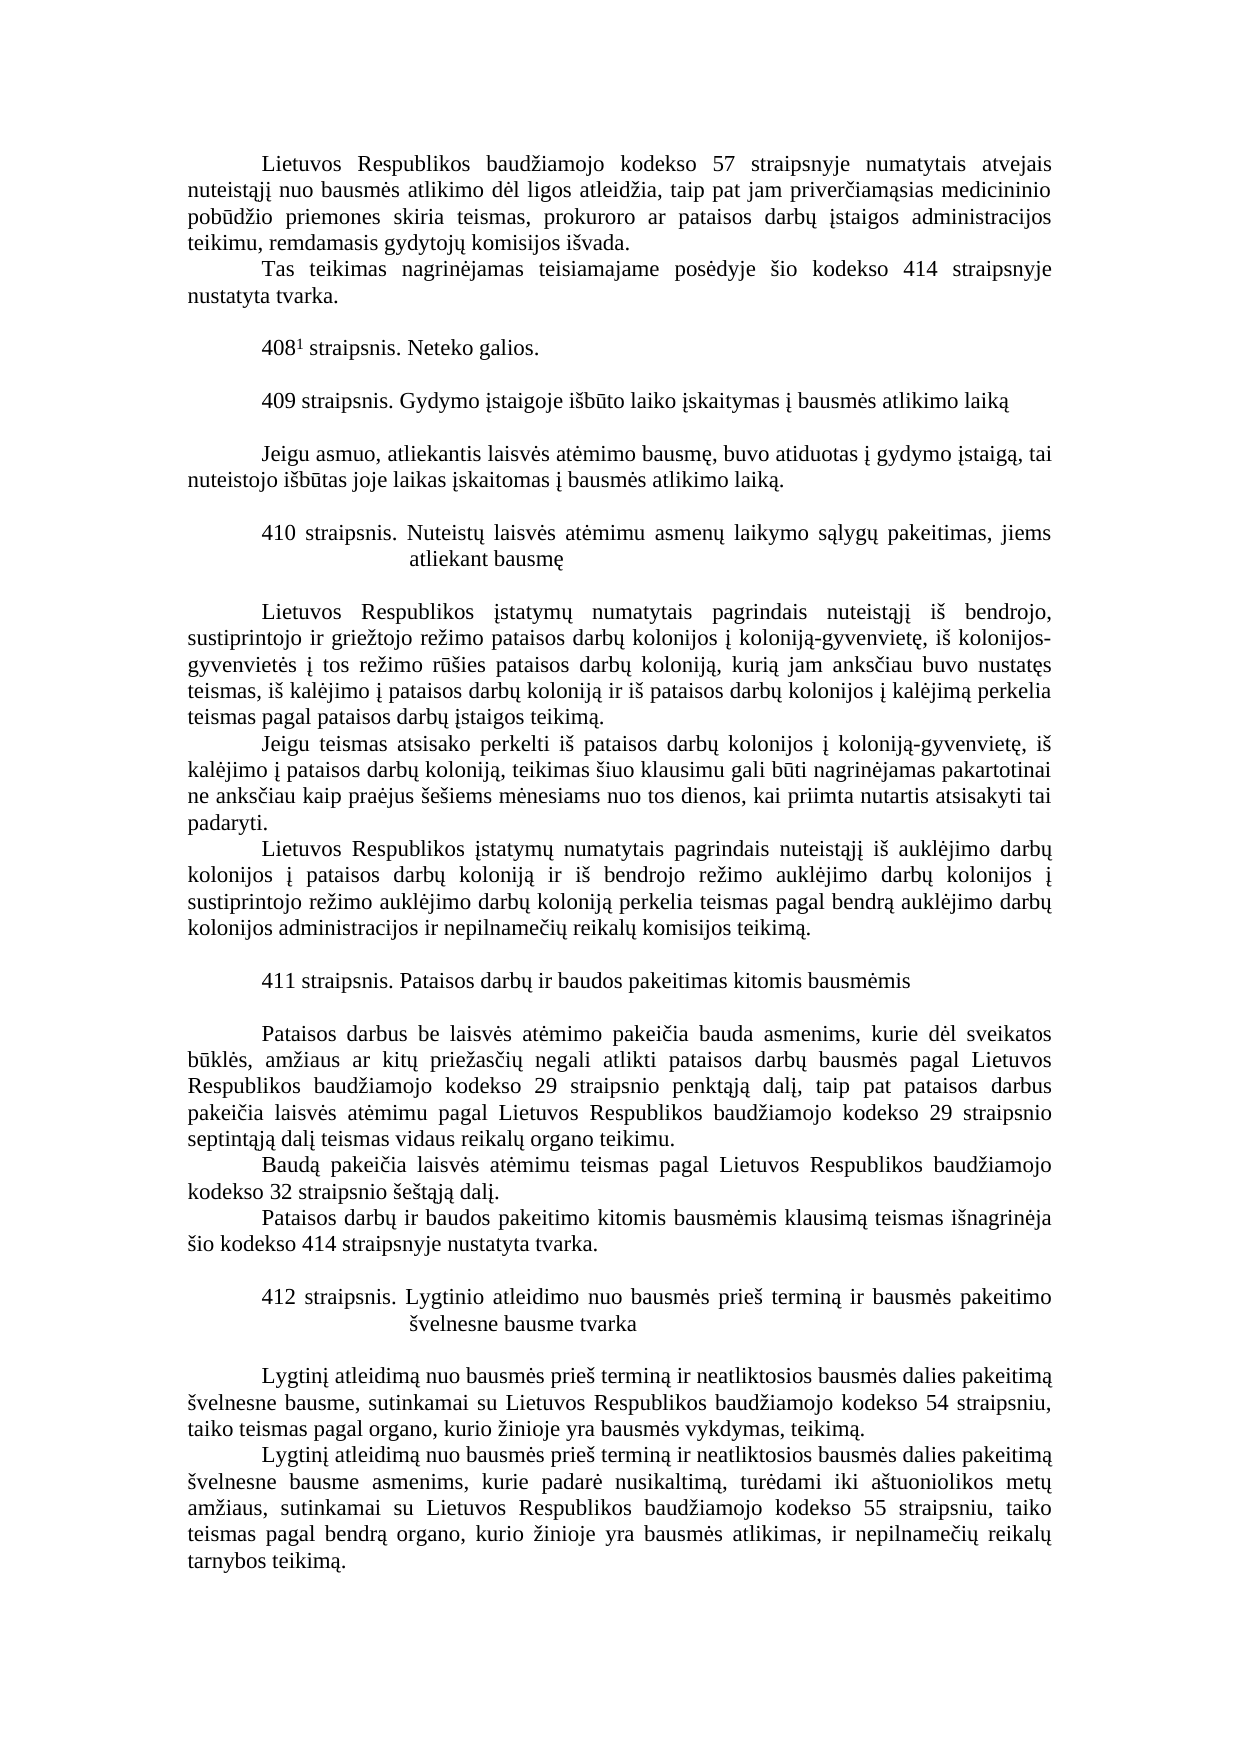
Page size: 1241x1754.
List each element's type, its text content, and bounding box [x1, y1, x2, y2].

text Lietuvos Respublikos baudžiamojo kodekso 57 straipsnyje numatytais atvejais nuteistąjį nuo bausmės atlikimo dėl ligos atleidžia, taip pat jam priverčiamąsias medicininio pobūdžio priemones skiria teismas, prokuroro ar pataisos darbų įstaigos administracijos teikimu, remdamasis gydytojų komisijos išvada. [187, 150, 1053, 255]
text Lietuvos Respublikos įstatymų numatytais pagrindais nuteistąjį iš auklėjimo darbų kolonijos į pataisos darbų koloniją ir iš bendrojo režimo auklėjimo darbų kolonijos į sustiprintojo režimo auklėjimo darbų koloniją perkelia teismas pagal bendrą auklėjimo darbų kolonijos administracijos ir nepilnamečių reikalų komisijos teikimą. [187, 835, 1053, 941]
text Lietuvos Respublikos įstatymų numatytais pagrindais nuteistąjį iš bendrojo, sustiprintojo ir griežtojo režimo pataisos darbų kolonijos į koloniją-gyvenvietę, iš kolonijos-gyvenvietės į tos režimo rūšies pataisos darbų koloniją, kurią jam anksčiau buvo nustatęs teismas, iš kalėjimo į pataisos darbų koloniją ir iš pataisos darbų kolonijos į kalėjimą perkelia teismas pagal pataisos darbų įstaigos teikimą. [187, 598, 1053, 730]
text Pataisos darbų ir baudos pakeitimo kitomis bausmėmis klausimą teismas išnagrinėja šio kodekso 414 straipsnyje nustatyta tvarka. [187, 1204, 1053, 1257]
text 410 straipsnis. Nuteistų laisvės atėmimu asmenų laikymo sąlygų pakeitimas, jiems atliekant bausmę [261, 519, 1053, 572]
text Tas teikimas nagrinėjamas teisiamajame posėdyje šio kodekso 414 straipsnyje nustatyta tvarka. [187, 255, 1053, 308]
text Lygtinį atleidimą nuo bausmės prieš terminą ir neatliktosios bausmės dalies pakeitimą švelnesne bausme asmenims, kurie padarė nusikaltimą, turėdami iki aštuoniolikos metų amžiaus, sutinkamai su Lietuvos Respublikos baudžiamojo kodekso 55 straipsniu, taiko teismas pagal bendrą organo, kurio žinioje yra bausmės atlikimas, ir nepilnamečių reikalų tarnybos teikimą. [187, 1441, 1053, 1573]
text 412 straipsnis. Lygtinio atleidimo nuo bausmės prieš terminą ir bausmės pakeitimo švelnesne bausme tvarka [261, 1283, 1053, 1336]
text Jeigu teismas atsisako perkelti iš pataisos darbų kolonijos į koloniją-gyvenvietę, iš kalėjimo į pataisos darbų koloniją, teikimas šiuo klausimu gali būti nagrinėjamas pakartotinai ne anksčiau kaip praėjus šešiems mėnesiams nuo tos dienos, kai priimta nutartis atsisakyti tai padaryti. [187, 730, 1053, 835]
text 4081 straipsnis. Neteko galios. [187, 334, 1053, 361]
text Baudą pakeičia laisvės atėmimu teismas pagal Lietuvos Respublikos baudžiamojo kodekso 32 straipsnio šeštąją dalį. [187, 1151, 1053, 1204]
text 409 straipsnis. Gydymo įstaigoje išbūto laiko įskaitymas į bausmės atlikimo laiką [187, 387, 1053, 413]
text 411 straipsnis. Pataisos darbų ir baudos pakeitimas kitomis bausmėmis [187, 967, 1053, 993]
text Pataisos darbus be laisvės atėmimo pakeičia bauda asmenims, kurie dėl sveikatos būklės, amžiaus ar kitų priežasčių negali atlikti pataisos darbų bausmės pagal Lietuvos Respublikos baudžiamojo kodekso 29 straipsnio penktąją dalį, taip pat pataisos darbus pakeičia laisvės atėmimu pagal Lietuvos Respublikos baudžiamojo kodekso 29 straipsnio septintąją dalį teismas vidaus reikalų organo teikimu. [187, 1020, 1053, 1151]
text Lygtinį atleidimą nuo bausmės prieš terminą ir neatliktosios bausmės dalies pakeitimą švelnesne bausme, sutinkamai su Lietuvos Respublikos baudžiamojo kodekso 54 straipsniu, taiko teismas pagal organo, kurio žinioje yra bausmės vykdymas, teikimą. [187, 1362, 1053, 1441]
text Jeigu asmuo, atliekantis laisvės atėmimo bausmę, buvo atiduotas į gydymo įstaigą, tai nuteistojo išbūtas joje laikas įskaitomas į bausmės atlikimo laiką. [187, 440, 1053, 493]
